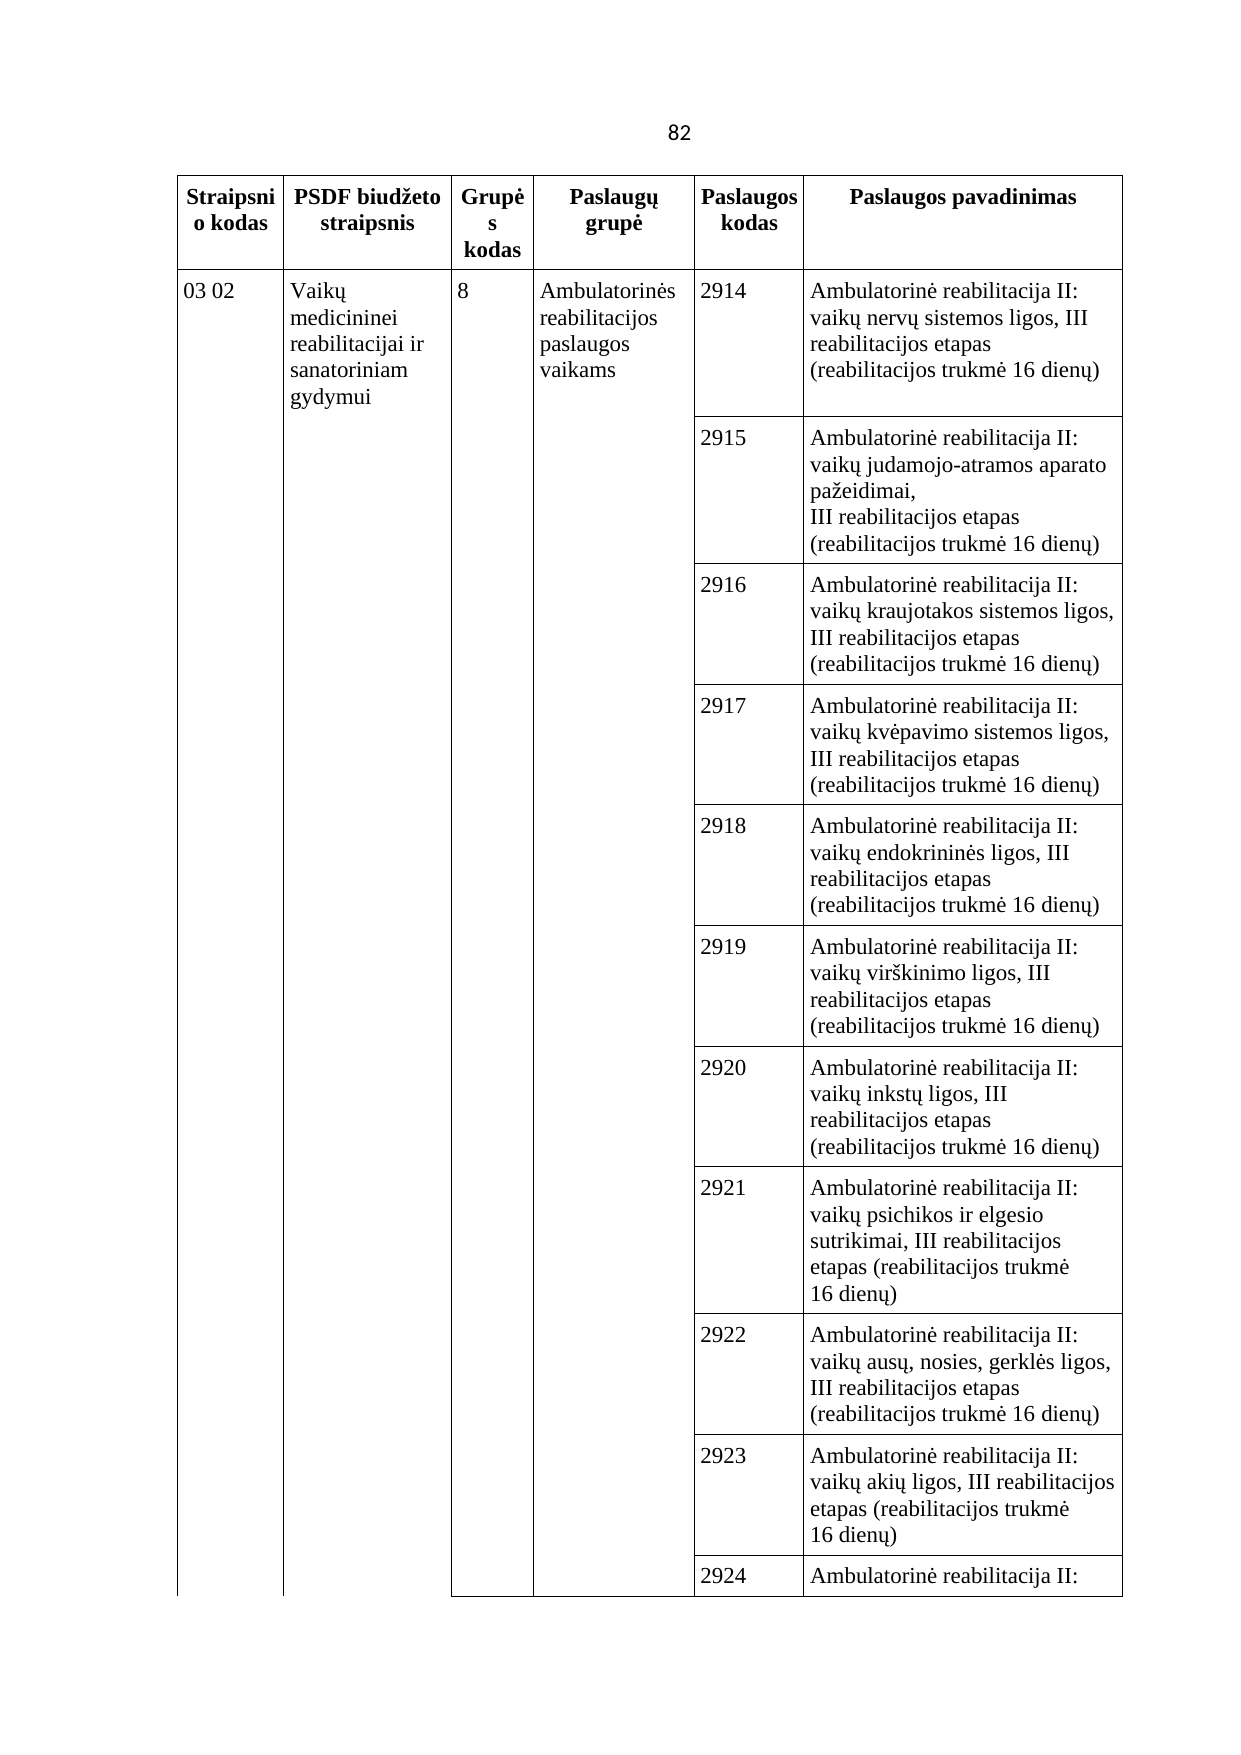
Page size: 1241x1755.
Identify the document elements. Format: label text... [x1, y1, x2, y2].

table_cell 2921 [695, 1167, 803, 1313]
table_cell 03 02 [178, 270, 283, 416]
table_cell [284, 804, 451, 925]
table_cell 2918 [695, 805, 803, 925]
table_cell [178, 416, 283, 563]
table_cell Ambulatorinė reabilitacija II: vaikų akių ligos, III reabilitacijos etapas (reabilitacijos trukmė 16 dienų) [804, 1435, 1122, 1554]
table_header Paslaugų grupė [534, 176, 694, 269]
table_cell [534, 925, 694, 1046]
table_cell [284, 1046, 451, 1166]
table_cell 2922 [695, 1314, 803, 1434]
table_cell [178, 1555, 283, 1596]
table_cell [452, 925, 533, 1046]
table_cell Ambulatorinė reabilitacija II: vaikų virškinimo ligos, III reabilitacijos etapas (reabilitacijos trukmė 16 dienų) [804, 926, 1122, 1046]
table_header PSDF biudžeto straipsnis [284, 176, 451, 269]
table_cell 8 [452, 270, 533, 416]
table_cell [452, 1555, 533, 1596]
table_cell Ambulatorinė reabilitacija II: vaikų judamojo-atramos aparato pažeidimai, III reabilitacijos etapas (reabilitacijos trukmė 16 dienų) [804, 417, 1122, 563]
table_cell 2915 [695, 417, 803, 563]
table_cell [534, 804, 694, 925]
table_cell 2923 [695, 1435, 803, 1554]
table_cell Ambulatorinės reabilitacijos paslaugos vaikams [534, 270, 694, 416]
table_cell Ambulatorinė reabilitacija II: [804, 1556, 1122, 1596]
table_cell Ambulatorinė reabilitacija II: vaikų kraujotakos sistemos ligos, III reabilitacijos etapas (reabilitacijos trukmė 16 dienų) [804, 564, 1122, 684]
table_cell Ambulatorinė reabilitacija II: vaikų kvėpavimo sistemos ligos, III reabilitacijos etapas (reabilitacijos trukmė 16 dienų) [804, 685, 1122, 804]
table_cell [178, 1434, 283, 1554]
table_cell [284, 1313, 451, 1434]
table_cell [178, 1046, 283, 1166]
table_cell Ambulatorinė reabilitacija II: vaikų inkstų ligos, III reabilitacijos etapas (reabilitacijos trukmė 16 dienų) [804, 1047, 1122, 1166]
table_cell [452, 684, 533, 804]
table_cell 2924 [695, 1556, 803, 1596]
table_cell [284, 684, 451, 804]
table_header Grupės kodas [452, 176, 533, 269]
table_cell [452, 1313, 533, 1434]
table_cell [534, 1313, 694, 1434]
table_cell [284, 1555, 451, 1596]
table_cell Ambulatorinė reabilitacija II: vaikų ausų, nosies, gerklės ligos, III reabilitacijos etapas (reabilitacijos trukmė 16 dienų) [804, 1314, 1122, 1434]
table_cell [534, 1166, 694, 1313]
table_cell [452, 1434, 533, 1554]
table_cell [178, 563, 283, 684]
table_cell 2916 [695, 564, 803, 684]
table_header Straipsnio kodas [178, 176, 283, 269]
table_cell [178, 1313, 283, 1434]
table_cell Ambulatorinė reabilitacija II: vaikų nervų sistemos ligos, III reabilitacijos etapas (reabilitacijos trukmė 16 dienų) [804, 270, 1122, 416]
table_cell [452, 804, 533, 925]
table_header Paslaugos kodas [695, 176, 803, 269]
table_cell [284, 416, 451, 563]
table_cell [534, 1434, 694, 1554]
table_cell Ambulatorinė reabilitacija II: vaikų psichikos ir elgesio sutrikimai, III reabilitacijos etapas (reabilitacijos trukmė 16 dienų) [804, 1167, 1122, 1313]
table_cell [178, 684, 283, 804]
table_cell 2920 [695, 1047, 803, 1166]
table_cell [534, 1555, 694, 1596]
table_cell [178, 1166, 283, 1313]
table_cell Vaikų medicininei reabilitacijai ir sanatoriniam gydymui [284, 270, 451, 416]
table_cell [452, 1166, 533, 1313]
table_cell [284, 1166, 451, 1313]
table_cell [452, 563, 533, 684]
table_cell 2914 [695, 270, 803, 416]
table_cell [178, 925, 283, 1046]
table_cell 2919 [695, 926, 803, 1046]
table_cell [178, 804, 283, 925]
table_cell [534, 684, 694, 804]
table_cell [534, 563, 694, 684]
table_header Paslaugos pavadinimas [804, 176, 1122, 269]
table_cell [534, 416, 694, 563]
table_cell [284, 563, 451, 684]
table_cell [452, 1046, 533, 1166]
table_cell [534, 1046, 694, 1166]
table_cell 2917 [695, 685, 803, 804]
table_cell [452, 416, 533, 563]
table_cell Ambulatorinė reabilitacija II: vaikų endokrininės ligos, III reabilitacijos etapas (reabilitacijos trukmė 16 dienų) [804, 805, 1122, 925]
table_cell [284, 925, 451, 1046]
table_cell [284, 1434, 451, 1554]
